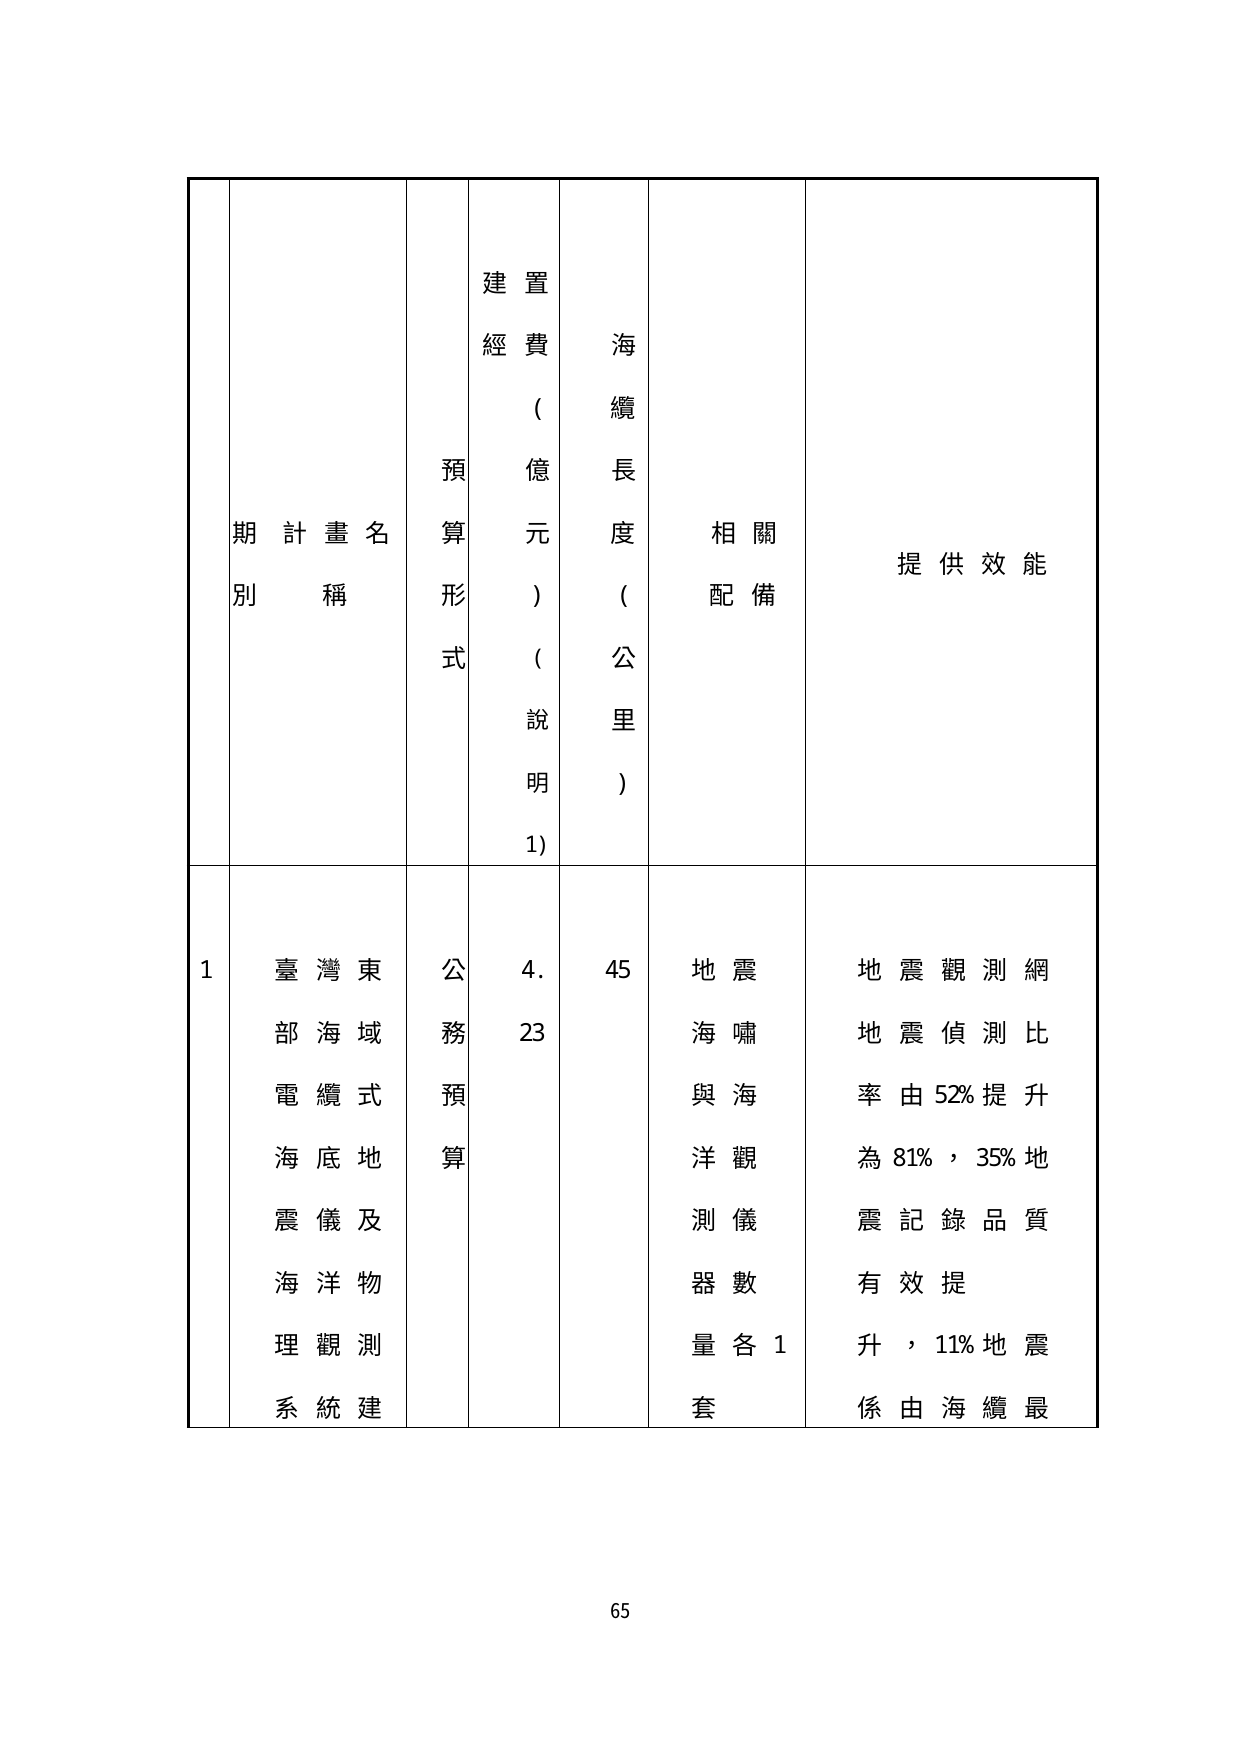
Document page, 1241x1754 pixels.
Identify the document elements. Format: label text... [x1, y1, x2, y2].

table_cell 地震海嘯與海洋觀測儀器數量各1套 [649, 866, 805, 1427]
table_header 建置 經費 (億元) (說明1) [469, 180, 559, 865]
table_header 期別 [190, 180, 229, 865]
table_header 預算 形式 [407, 180, 468, 865]
table_cell 1 [190, 866, 229, 1427]
table_header 提供效能 [806, 180, 1096, 865]
table_header 計畫名稱 [230, 180, 406, 865]
table_cell 地震觀測網地震偵測比率由52%提升為81%，35%地震記錄品質有效提升，11%地震係由海纜最 [806, 866, 1096, 1427]
table_header 海纜 長度 (公里) [560, 180, 648, 865]
table_cell 4.23 [469, 866, 559, 1427]
table_header 相關配備 [649, 180, 805, 865]
table_cell 45 [560, 866, 648, 1427]
table_cell 公務預算 [407, 866, 468, 1427]
table_cell 臺灣東部海域電纜式海底地震儀及海洋物理觀測系統建 [230, 866, 406, 1427]
